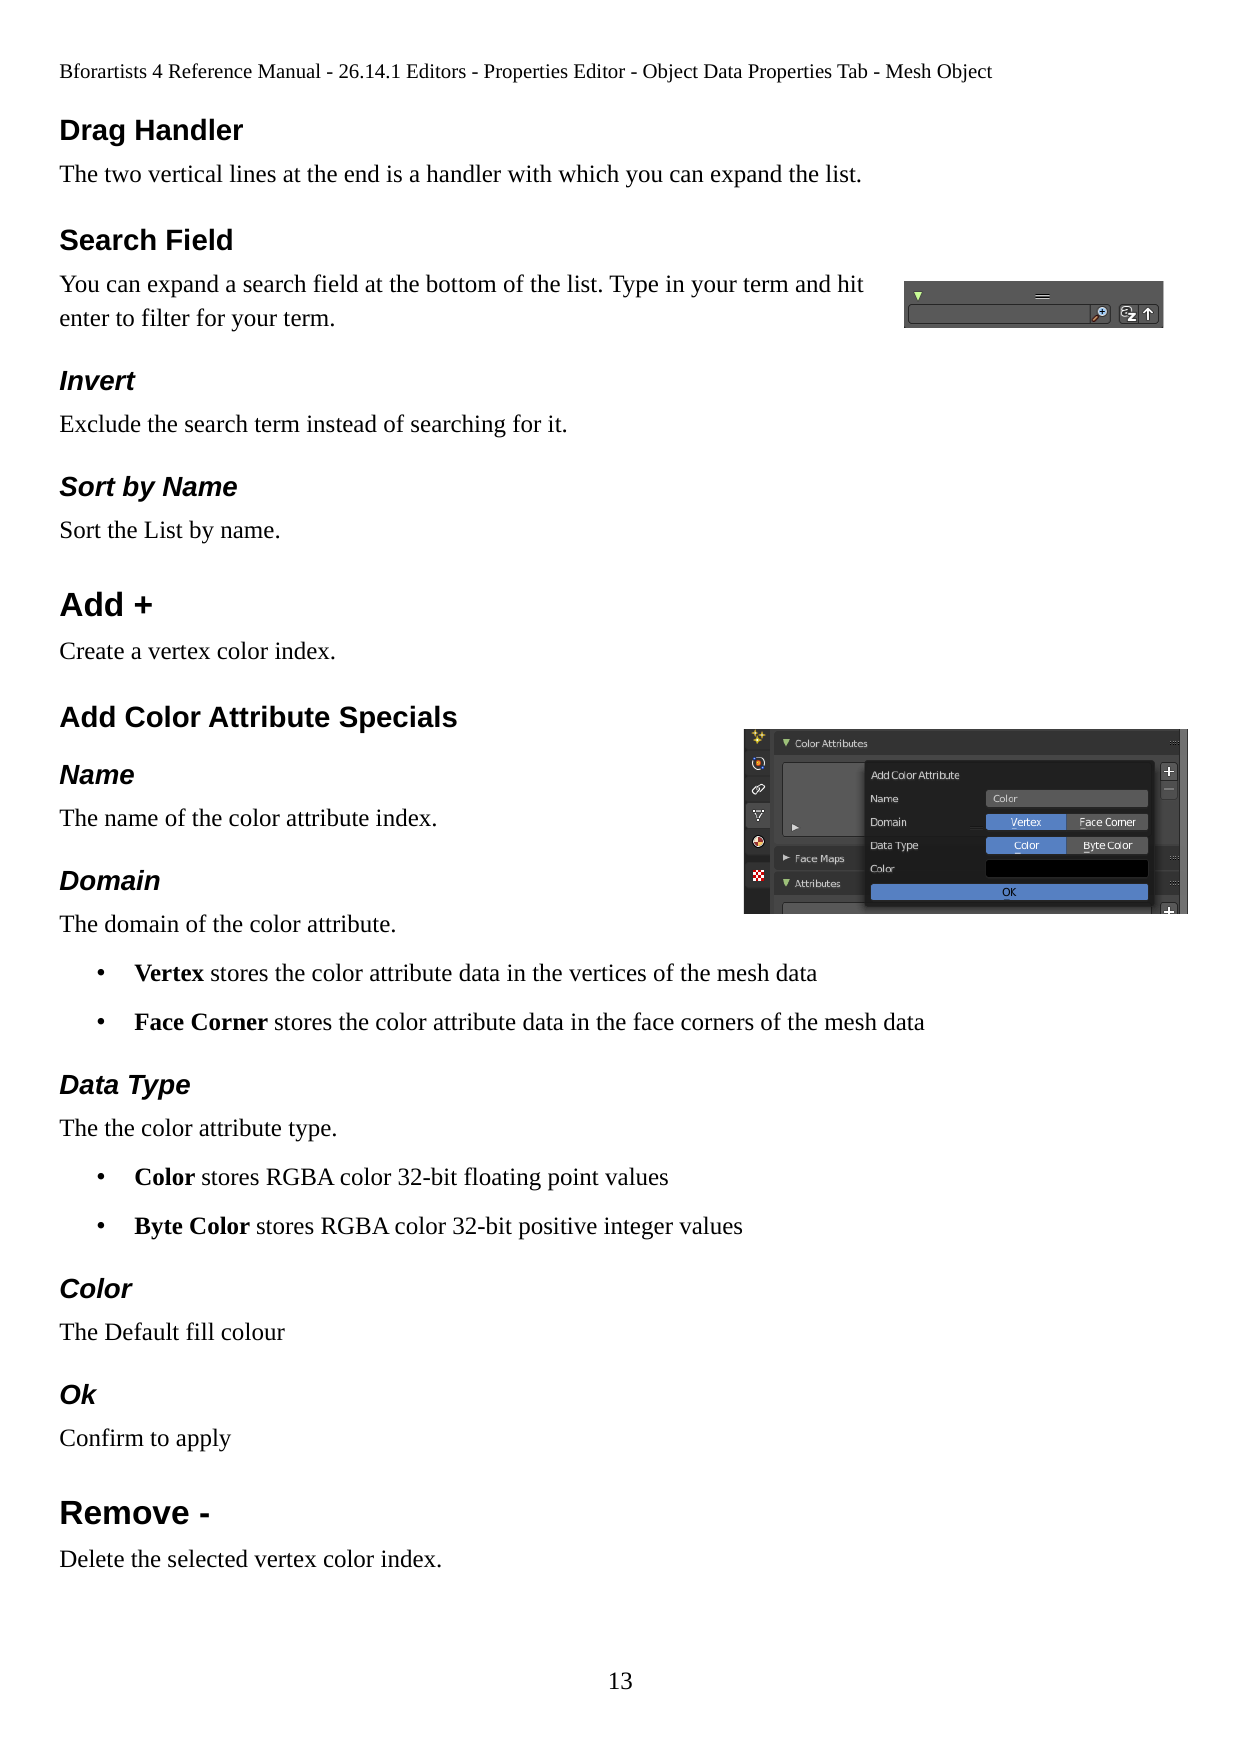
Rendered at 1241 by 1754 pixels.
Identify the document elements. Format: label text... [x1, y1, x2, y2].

subtitle Name [59, 758, 743, 790]
list Byte Color stores RGBA color 32-bit positive integer values [97, 1211, 1181, 1240]
text Exclude the search term instead of searching for it. [59, 409, 1181, 438]
subtitle Sort by Name [59, 471, 1181, 503]
subtitle Add Color Attribute Specials [59, 700, 1181, 733]
text The two vertical lines at the end is a handler with which you can expand the list. [59, 159, 1181, 188]
subtitle Color [59, 1273, 1181, 1304]
text The domain of the color attribute. [59, 909, 1181, 938]
subtitle Ok [59, 1378, 1181, 1410]
text Create a vertex color index. [59, 636, 1181, 665]
list Face Corner stores the color attribute data in the face corners of the mesh data [97, 1007, 1181, 1036]
text The the color attribute type. [59, 1113, 1181, 1142]
subtitle Domain [59, 864, 743, 896]
subtitle Data Type [59, 1068, 1181, 1100]
text You can expand a search field at the bottom of the list. Type in your term and hit enter to filter for your term. [59, 269, 1181, 332]
subtitle Drag Handler [59, 113, 1181, 146]
subtitle Add + [59, 585, 1181, 624]
picture [904, 281, 1164, 328]
text Confirm to apply [59, 1423, 1181, 1452]
text Delete the selected vertex color index. [59, 1544, 1181, 1573]
text The Default fill colour [59, 1317, 1181, 1346]
subtitle Invert [59, 365, 1181, 397]
picture [743, 729, 1188, 914]
text The name of the color attribute index. [59, 803, 743, 832]
subtitle Remove - [59, 1493, 1181, 1531]
list Vertex stores the color attribute data in the vertices of the mesh data [97, 958, 1181, 987]
subtitle Search Field [59, 222, 1181, 256]
list Color stores RGBA color 32-bit floating point values [97, 1162, 1181, 1191]
text Sort the List by name. [59, 515, 1181, 544]
